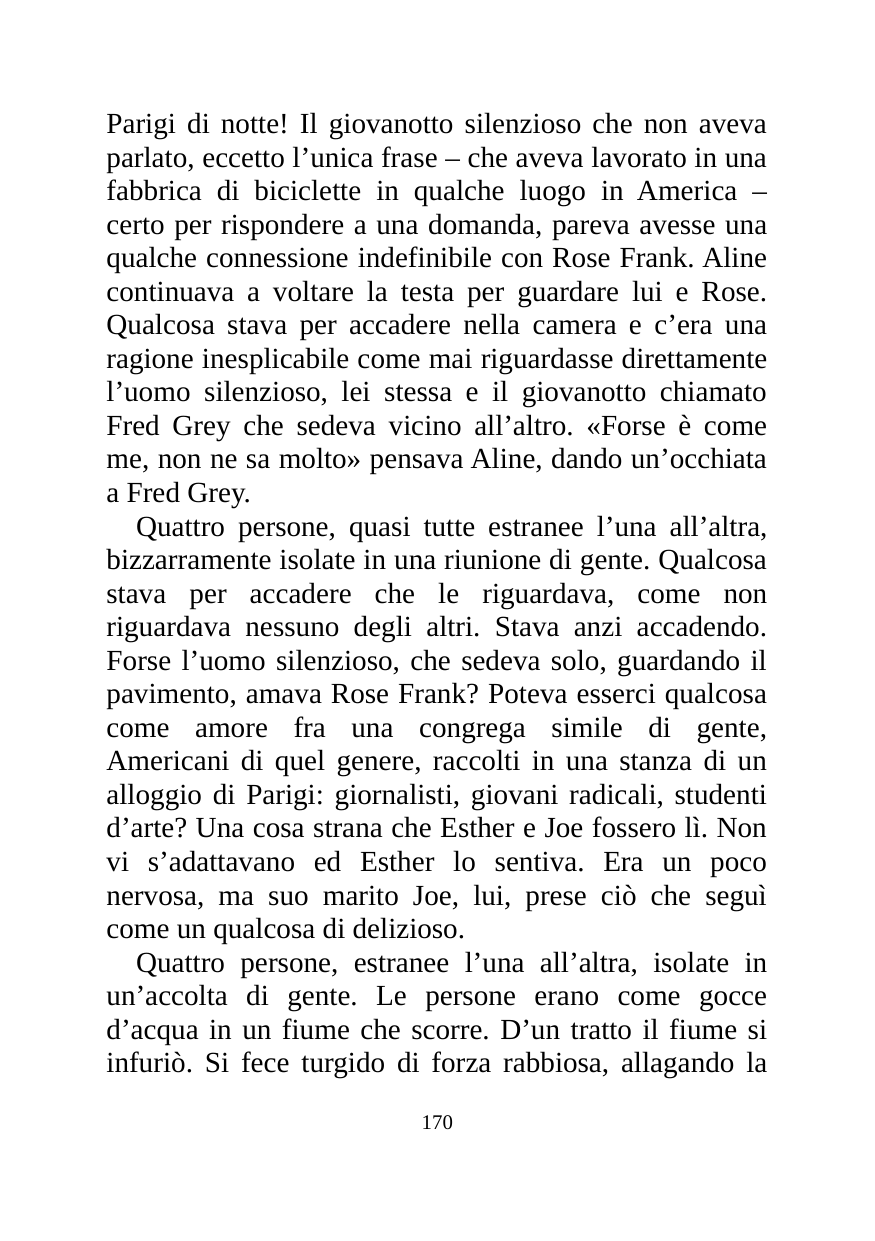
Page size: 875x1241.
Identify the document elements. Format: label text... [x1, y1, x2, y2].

text Quattro persone, quasi tutte estranee l’una all’altra, bizzarramente isolate in una riunione di gente. Qualcosa stava per accadere che le riguardava, come non riguardava nessuno degli altri. Stava anzi accadendo. Forse l’uomo silenzioso, che sedeva solo, guardando il pavimento, amava Rose Frank? Poteva esserci qualcosa come amore fra una congrega simile di gente, Americani di quel genere, raccolti in una stanza di un alloggio di Parigi: giornalisti, giovani radicali, studenti d’arte? Una cosa strana che Esther e Joe fossero lì. Non vi s’adattavano ed Esther lo sentiva. Era un poco nervosa, ma suo marito Joe, lui, prese ciò che seguì come un qualcosa di delizioso. [106, 509, 768, 945]
text Quattro persone, estranee l’una all’altra, isolate in un’accolta di gente. Le persone erano come gocce d’acqua in un fiume che scorre. D’un tratto il fiume si infuriò. Si fece turgido di forza rabbiosa, allagando la [106, 945, 768, 1079]
text Parigi di notte! Il giovanotto silenzioso che non aveva parlato, eccetto l’unica frase – che aveva lavorato in una fabbrica di biciclette in qualche luogo in America – certo per rispondere a una domanda, pareva avesse una qualche connessione indefinibile con Rose Frank. Aline continuava a voltare la testa per guardare lui e Rose. Qualcosa stava per accadere nella camera e c’era una ragione inesplicabile come mai riguardasse direttamente l’uomo silenzioso, lei stessa e il giovanotto chiamato Fred Grey che sedeva vicino all’altro. «Forse è come me, non ne sa molto» pensava Aline, dando un’occhiata a Fred Grey. [106, 106, 768, 509]
